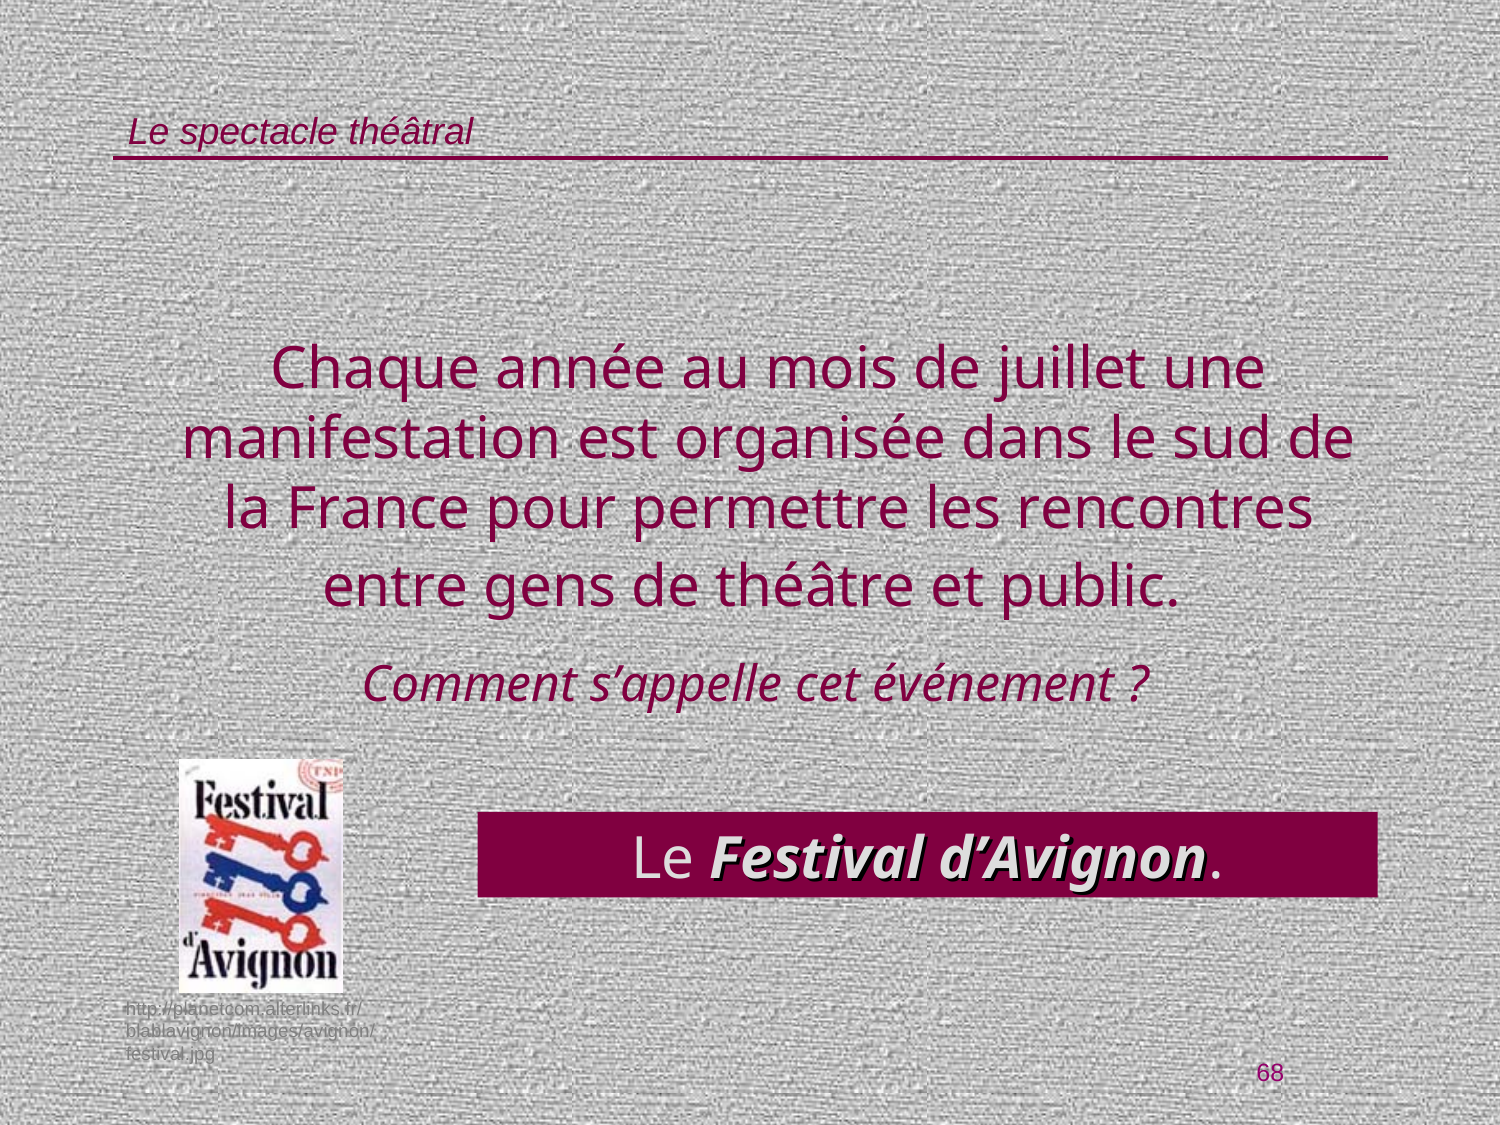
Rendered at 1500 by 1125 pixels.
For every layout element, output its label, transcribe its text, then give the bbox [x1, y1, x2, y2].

picture [0, 0, 1500, 1125]
text_box Chaque année au mois de juillet une manifestation est organisée dans le sud de la France pour permettre les rencontres entre gens de théâtre et public. Comment s’appelle cet événement ? [137, 322, 1401, 719]
text_box Le Festival d’Avignon. [477, 811, 1378, 898]
text_box http://planetcom.alterlinks.fr/blablavignon/images/avignon/festival.jpg [111, 989, 442, 1073]
